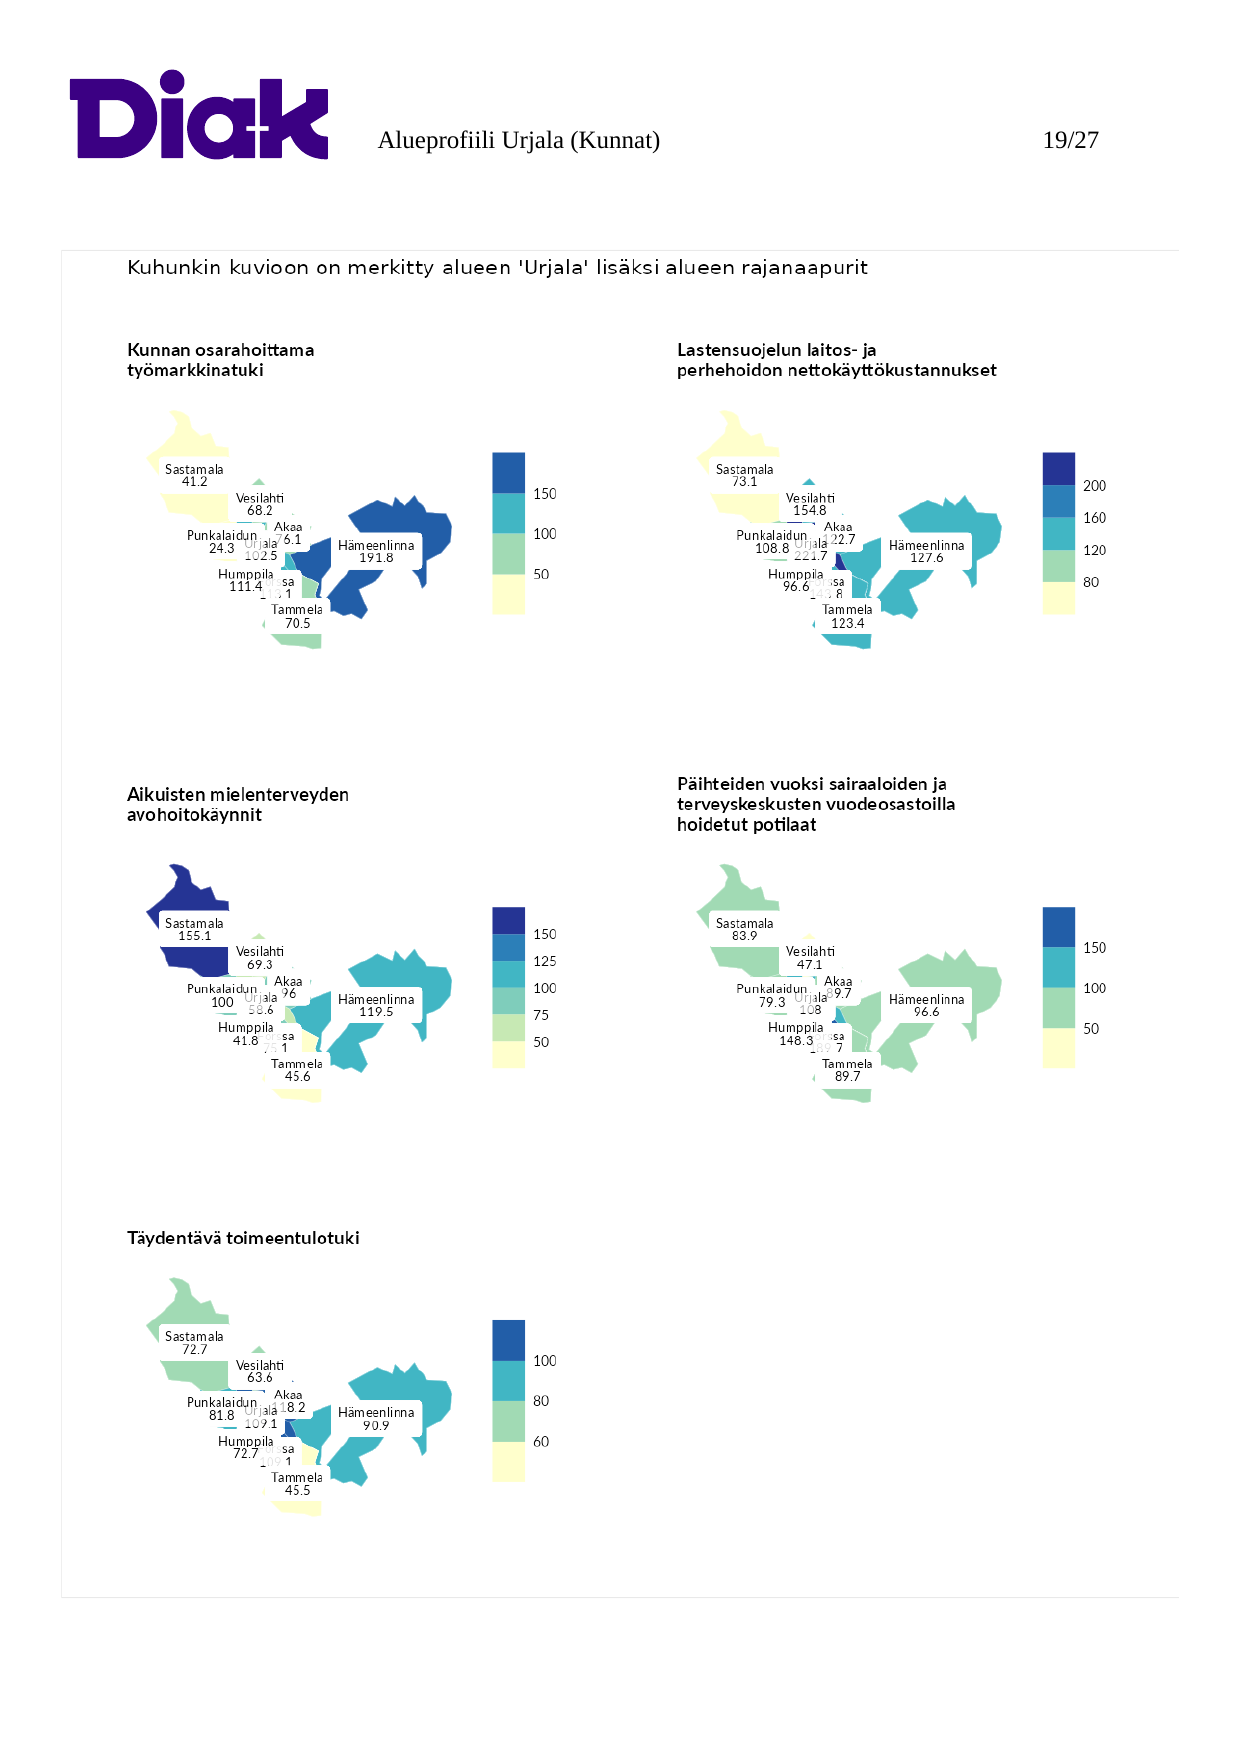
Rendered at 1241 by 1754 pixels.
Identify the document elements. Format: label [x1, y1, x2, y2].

picture [61, 196, 1179, 1651]
